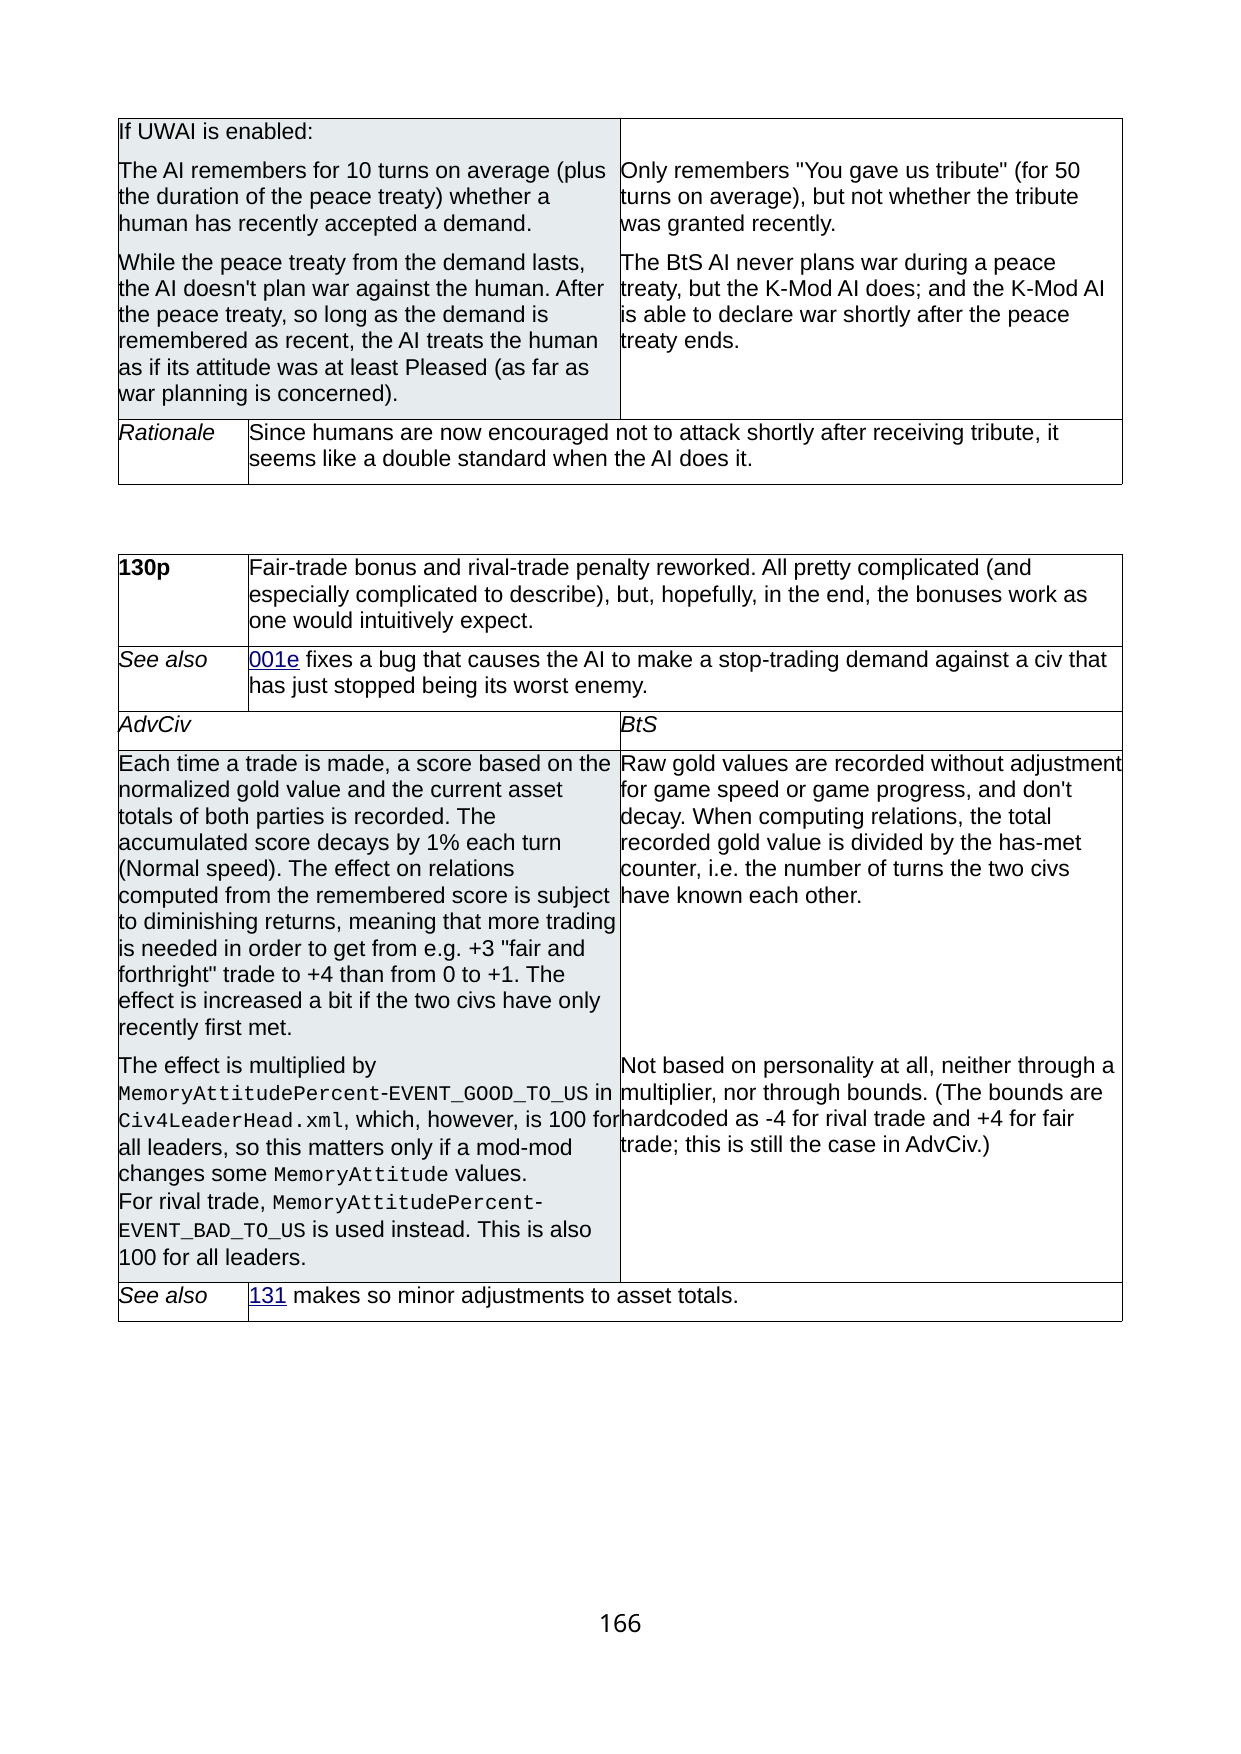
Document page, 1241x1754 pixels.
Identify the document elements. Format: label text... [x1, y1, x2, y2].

table_cell Since humans are now encouraged not to attack shortly after receiving tribute, it seems like a double standard when the AI does it. [249, 420, 1122, 484]
table_cell BtS [621, 712, 1122, 750]
table_header 130p [119, 555, 248, 646]
table_cell See also [119, 1283, 248, 1321]
table_cell 131 makes so minor adjustments to asset totals. [249, 1283, 1122, 1321]
table_cell Only remembers "You gave us tribute" (for 50 turns on average), but not whether the tribute was granted recently. The BtS AI never plans war during a peace treaty, but the K-Mod AI does; and the K-Mod AI is able to declare war shortly after the peace treaty ends. [621, 119, 1122, 419]
table_cell Rationale [119, 420, 248, 484]
table_cell 001e fixes a bug that causes the AI to make a stop-trading demand against a civ that has just stopped being its worst enemy. [249, 647, 1122, 711]
table_cell Raw gold values are recorded without adjustment for game speed or game progress, and don't decay. When computing relations, the total recorded gold value is divided by the has-met counter, i.e. the number of turns the two civs have known each other. Not based on personality at all, neither through a multiplier, nor through bounds. (The bounds are hardcoded as -4 for rival trade and +4 for fair trade; this is still the case in AdvCiv.) [621, 751, 1122, 1282]
table_cell If UWAI is enabled: The AI remembers for 10 turns on average (plus the duration of the peace treaty) whether a human has recently accepted a demand. While the peace treaty from the demand lasts, the AI doesn't plan war against the human. After the peace treaty, so long as the demand is remembered as recent, the AI treats the human as if its attitude was at least Pleased (as far as war planning is concerned). [119, 119, 620, 419]
table_cell See also [119, 647, 248, 711]
table_cell AdvCiv [119, 712, 620, 750]
table_cell Each time a trade is made, a score based on the normalized gold value and the current asset totals of both parties is recorded. The accumulated score decays by 1% each turn (Normal speed). The effect on relations computed from the remembered score is subject to diminishing returns, meaning that more trading is needed in order to get from e.g. +3 "fair and forthright" trade to +4 than from 0 to +1. The effect is increased a bit if the two civs have only recently first met. The effect is multiplied by MemoryAttitudePercent-EVENT_GOOD_TO_US in Civ4LeaderHead.xml, which, however, is 100 for all leaders, so this matters only if a mod-mod changes some MemoryAttitude values. For rival trade, MemoryAttitudePercent-EVENT_BAD_TO_US is used instead. This is also 100 for all leaders. [119, 751, 620, 1282]
table_header Fair-trade bonus and rival-trade penalty reworked. All pretty complicated (and especially complicated to describe), but, hopefully, in the end, the bonuses work as one would intuitively expect. [249, 555, 1122, 646]
